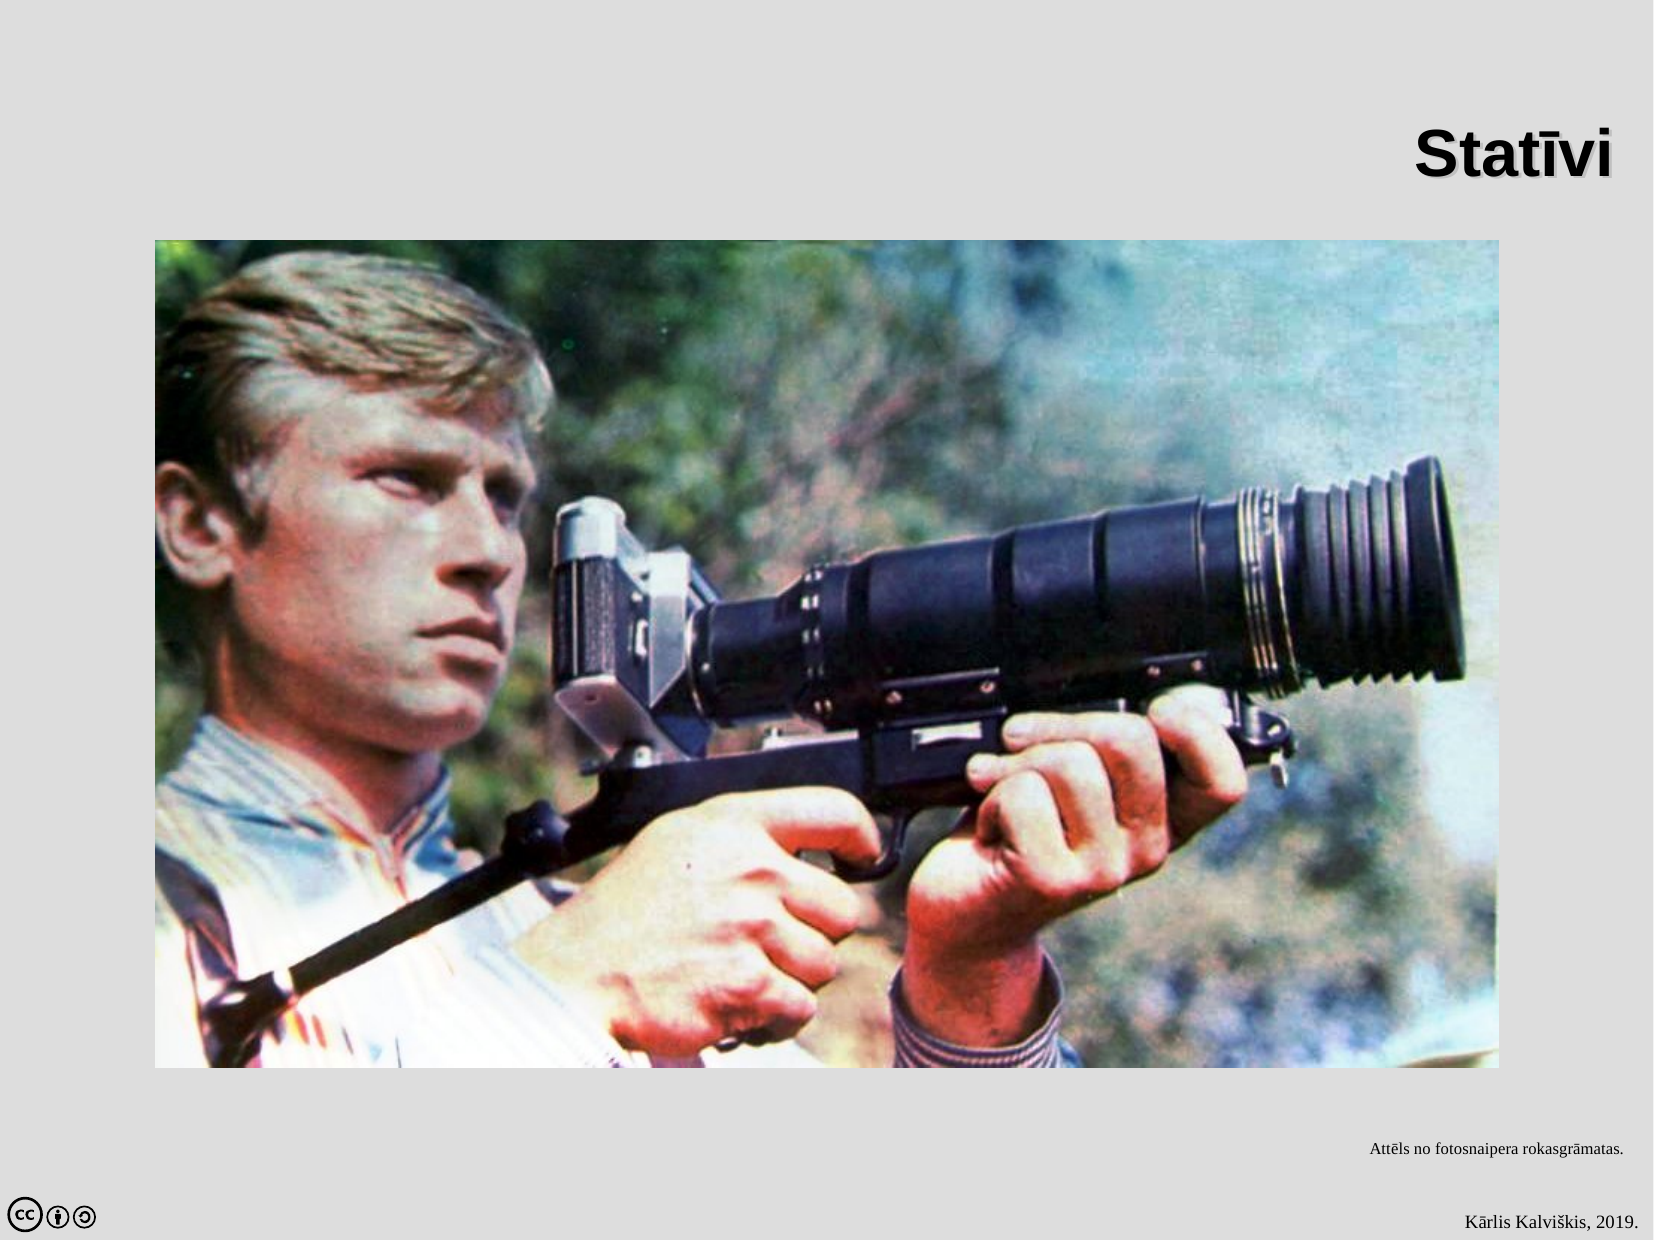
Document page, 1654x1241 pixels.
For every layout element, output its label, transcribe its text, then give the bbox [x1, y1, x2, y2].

title Statīvi [42, 49, 1615, 257]
text_box Attēls no fotosnaipera rokasgrāmatas. [1354, 1132, 1640, 1166]
picture [155, 240, 1499, 1068]
